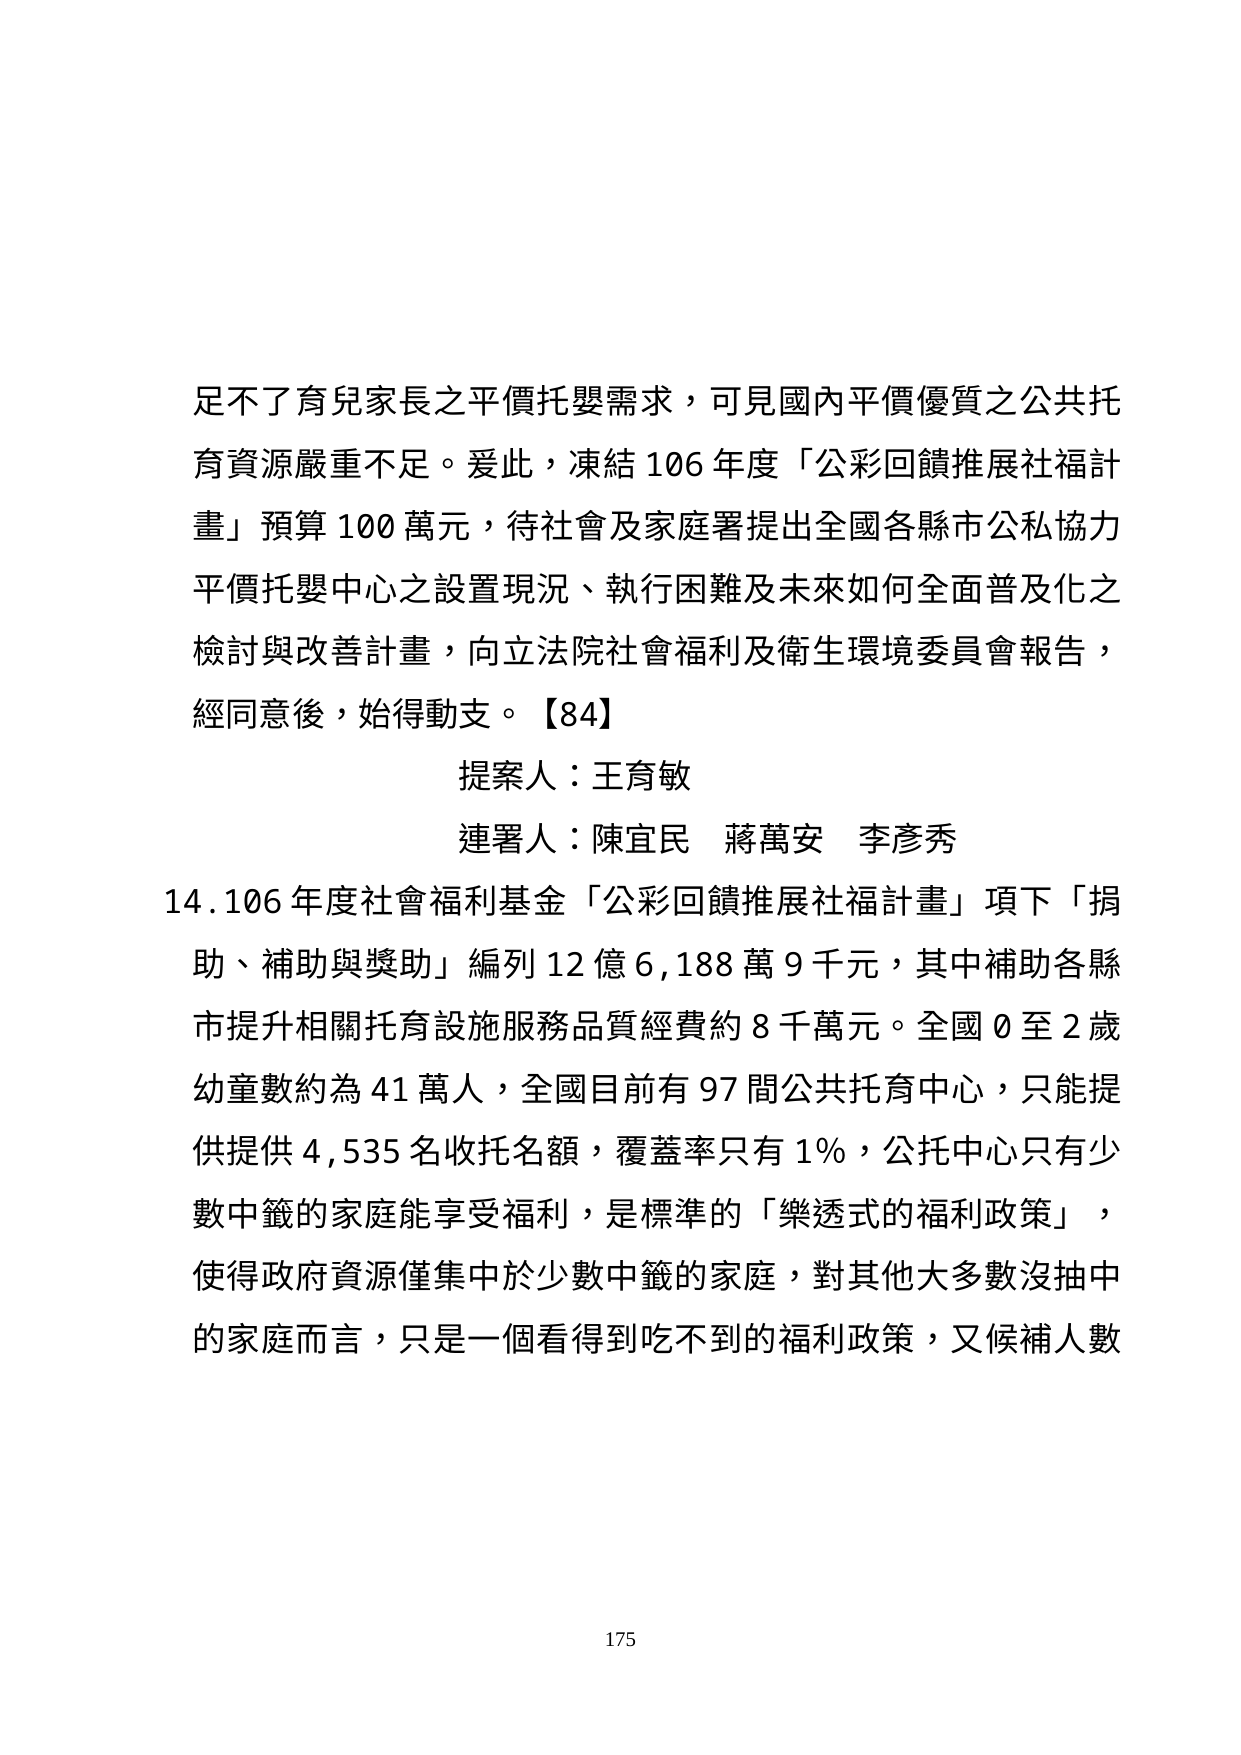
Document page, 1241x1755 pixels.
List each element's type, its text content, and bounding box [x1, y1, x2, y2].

text 足不了育兒家長之平價托嬰需求，可見國內平價優質之公共托育資源嚴重不足。爰此，凍結106年度「公彩回饋推展社福計畫」預算100萬元，待社會及家庭署提出全國各縣市公私協力平價托嬰中心之設置現況、執行困難及未來如何全面普及化之檢討與改善計畫，向立法院社會福利及衛生環境委員會報告，經同意後，始得動支。【84】 [162, 358, 1122, 733]
text 連署人：陳宜民 蔣萬安 李彥秀 [118, 795, 1122, 858]
text 14.106年度社會福利基金「公彩回饋推展社福計畫」項下「捐助、補助與獎助」編列12億6,188萬9千元，其中補助各縣市提升相關托育設施服務品質經費約8千萬元。全國0至2歲幼童數約為41萬人，全國目前有97間公共托育中心，只能提供提供4,535名收托名額，覆蓋率只有1％，公托中心只有少數中籤的家庭能享受福利，是標準的「樂透式的福利政策」，使得政府資源僅集中於少數中籤的家庭，對其他大多數沒抽中的家庭而言，只是一個看得到吃不到的福利政策，又候補人數 [162, 858, 1122, 1358]
text 提案人：王育敏 [118, 733, 1122, 795]
